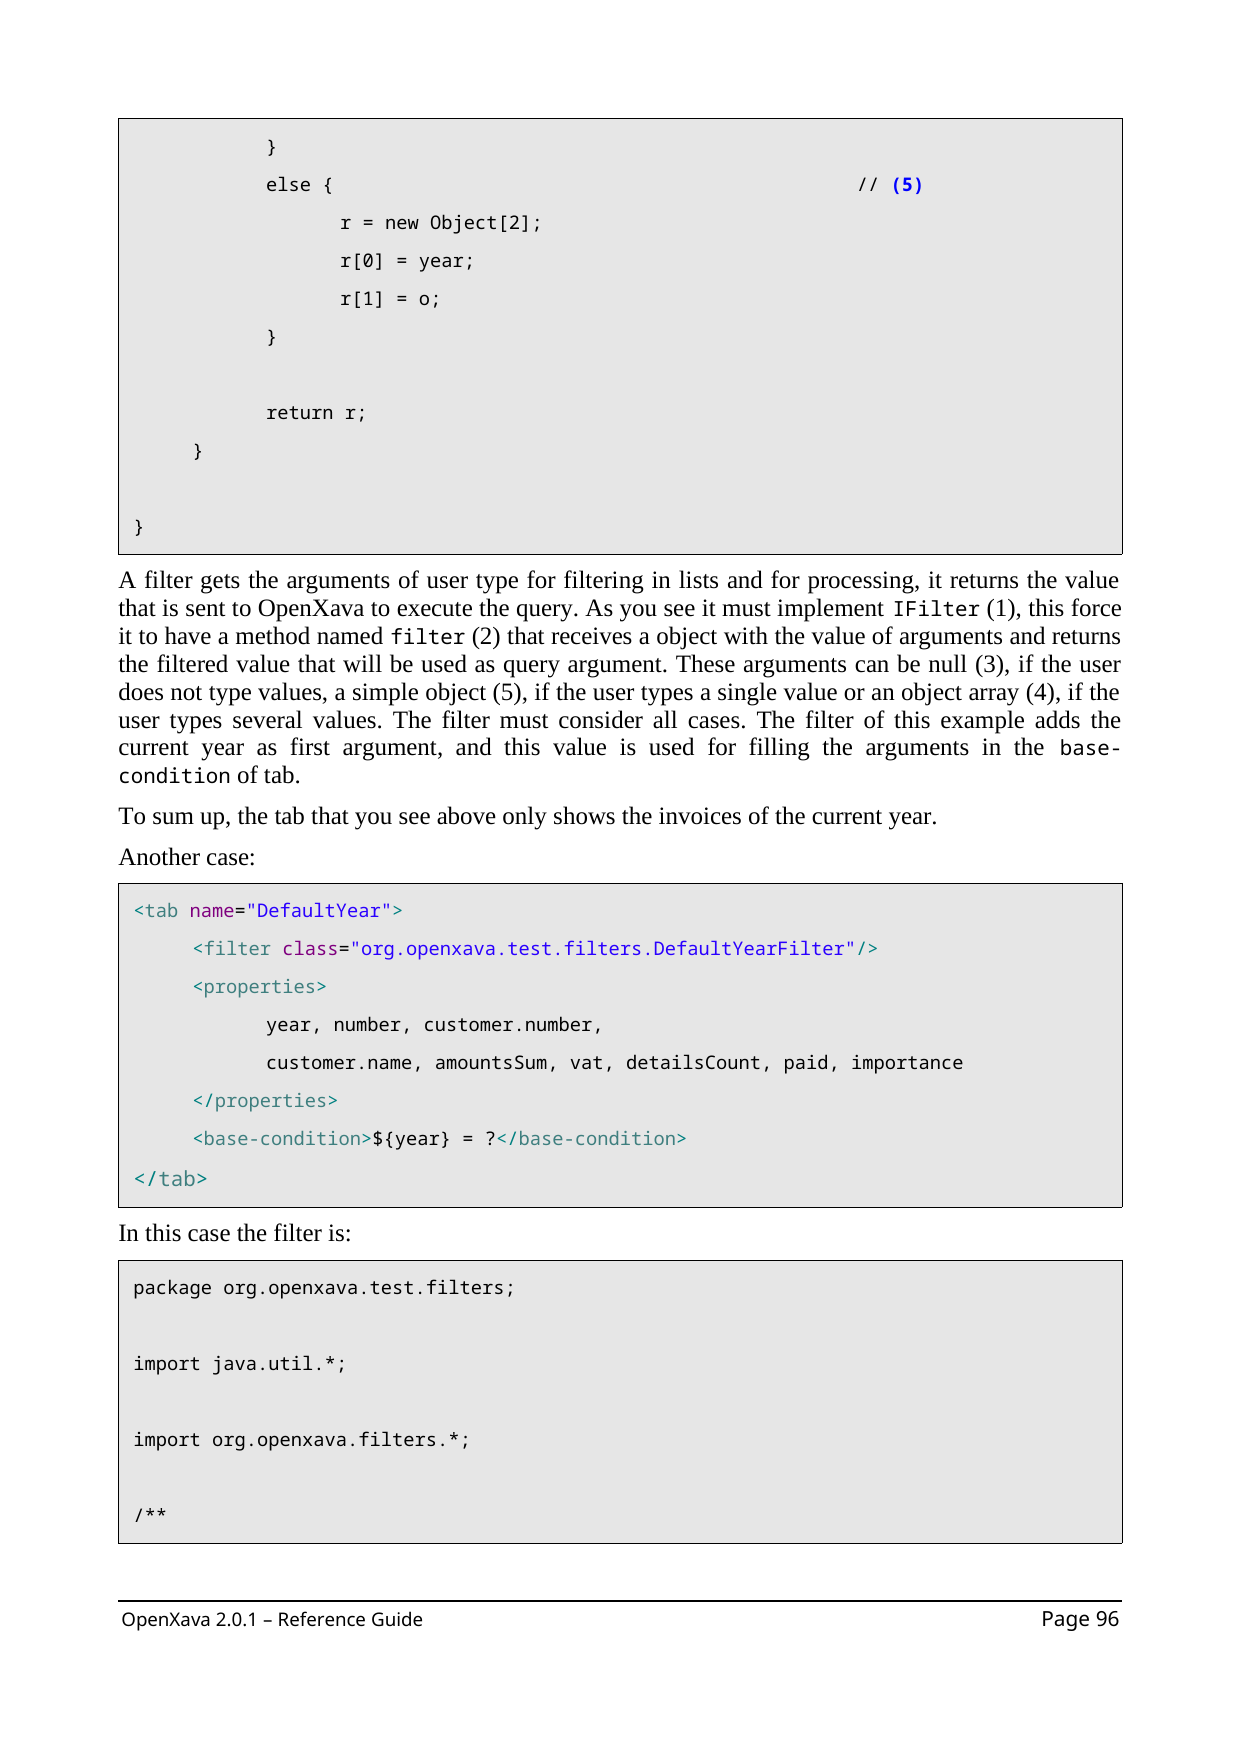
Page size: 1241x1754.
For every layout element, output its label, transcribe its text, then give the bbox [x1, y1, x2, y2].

text Another case: [118, 843, 1122, 870]
text } [119, 308, 1122, 346]
text </tab> [119, 1149, 1122, 1207]
text return r; [119, 384, 1122, 422]
text package org.openxava.test.filters; [119, 1261, 1122, 1298]
text r[0] = year; [119, 232, 1122, 270]
text year, number, customer.number, [119, 997, 1122, 1035]
text } [119, 498, 1122, 554]
text else { // (5) [119, 156, 1122, 194]
text <properties> [119, 959, 1122, 997]
text /** [119, 1488, 1122, 1543]
text </properties> [119, 1073, 1122, 1111]
text import java.util.*; [119, 1336, 1122, 1374]
text } [119, 422, 1122, 460]
text import org.openxava.filters.*; [119, 1412, 1122, 1450]
text <tab name="DefaultYear"> [119, 884, 1122, 921]
text } [119, 119, 1122, 156]
text r = new Object[2]; [119, 194, 1122, 232]
text <filter class="org.openxava.test.filters.DefaultYearFilter"/> [119, 921, 1122, 959]
text customer.name, amountsSum, vat, detailsCount, paid, importance [119, 1035, 1122, 1073]
text A filter gets the arguments of user type for filtering in lists and for processing, it returns the value that is sent to OpenXava to execute the query. As you see it must implement IFilter (1), this force it to have a method named filter (2) that receives a object with the value of arguments and returns the filtered value that will be used as query argument. These arguments can be null (3), if the user does not type values, a simple object (5), if the user types a single value or an object array (4), if the user types several values. The filter must consider all cases. The filter of this example adds the current year as first argument, and this value is used for filling the arguments in the base-condition of tab. [118, 566, 1122, 790]
text r[1] = o; [119, 270, 1122, 308]
text <base-condition>${year} = ?</base-condition> [119, 1111, 1122, 1149]
text To sum up, the tab that you see above only shows the invoices of the current year. [118, 802, 1122, 830]
text In this case the filter is: [118, 1219, 1122, 1247]
